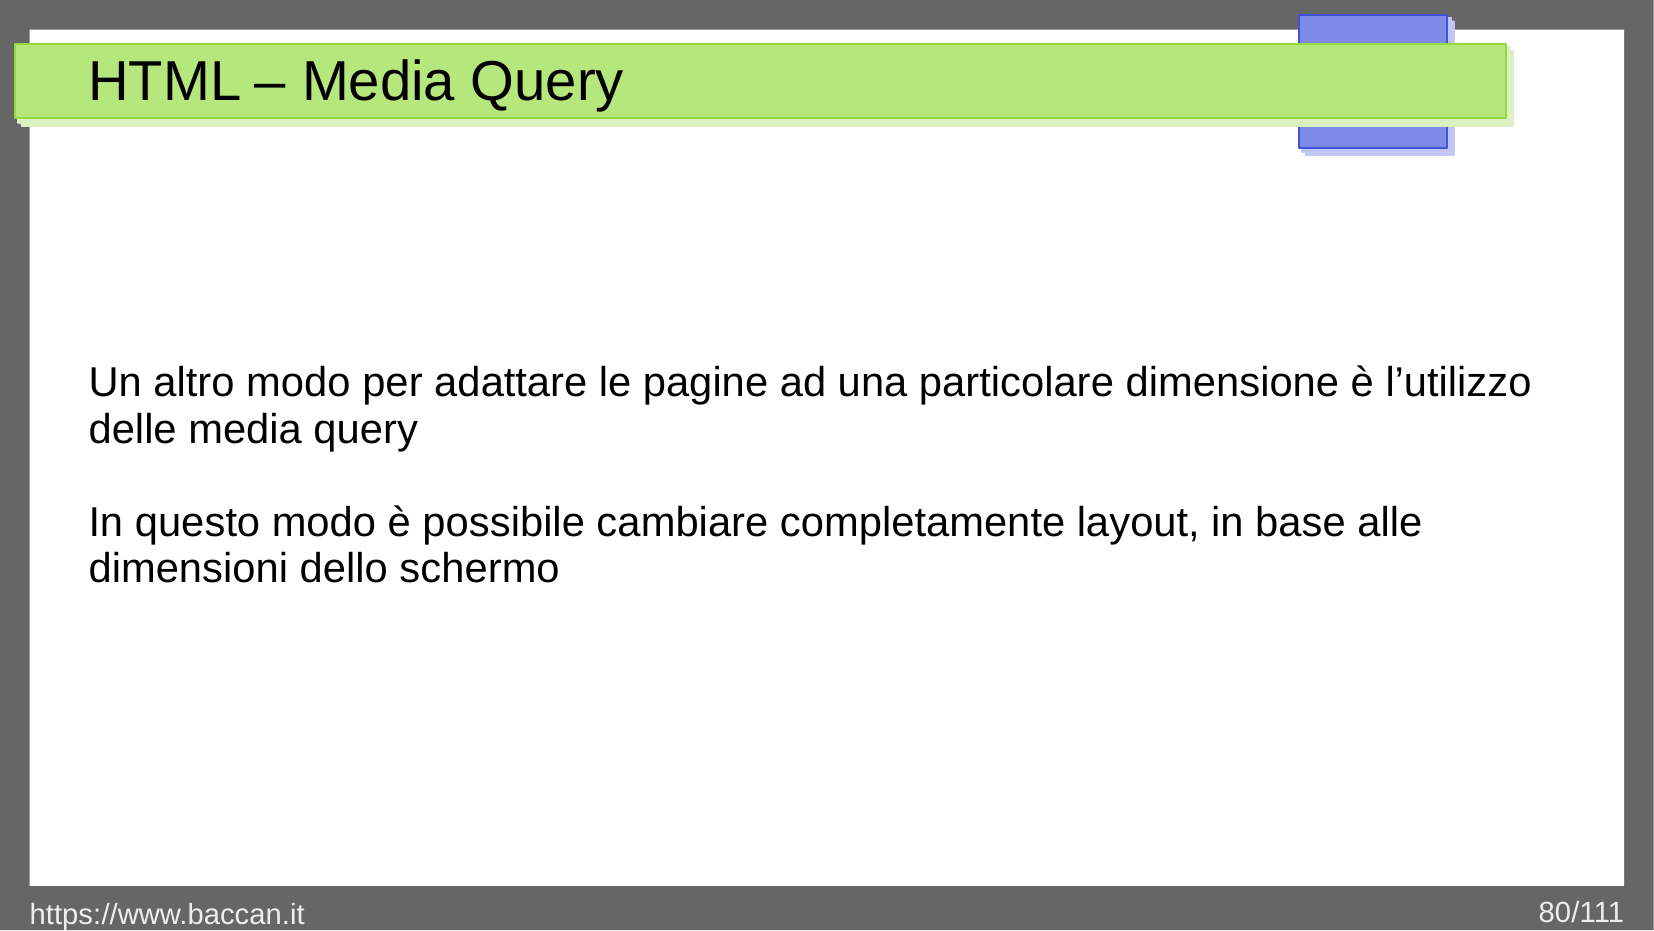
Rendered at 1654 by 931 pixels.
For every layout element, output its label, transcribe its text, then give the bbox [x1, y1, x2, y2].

text_box Un altro modo per adattare le pagine ad una particolare dimensione è l’utilizzo delle media query In questo modo è possibile cambiare completamente layout, in base alle dimensioni dello schermo [88, 157, 1565, 886]
title HTML – Media Query [88, 44, 1506, 119]
